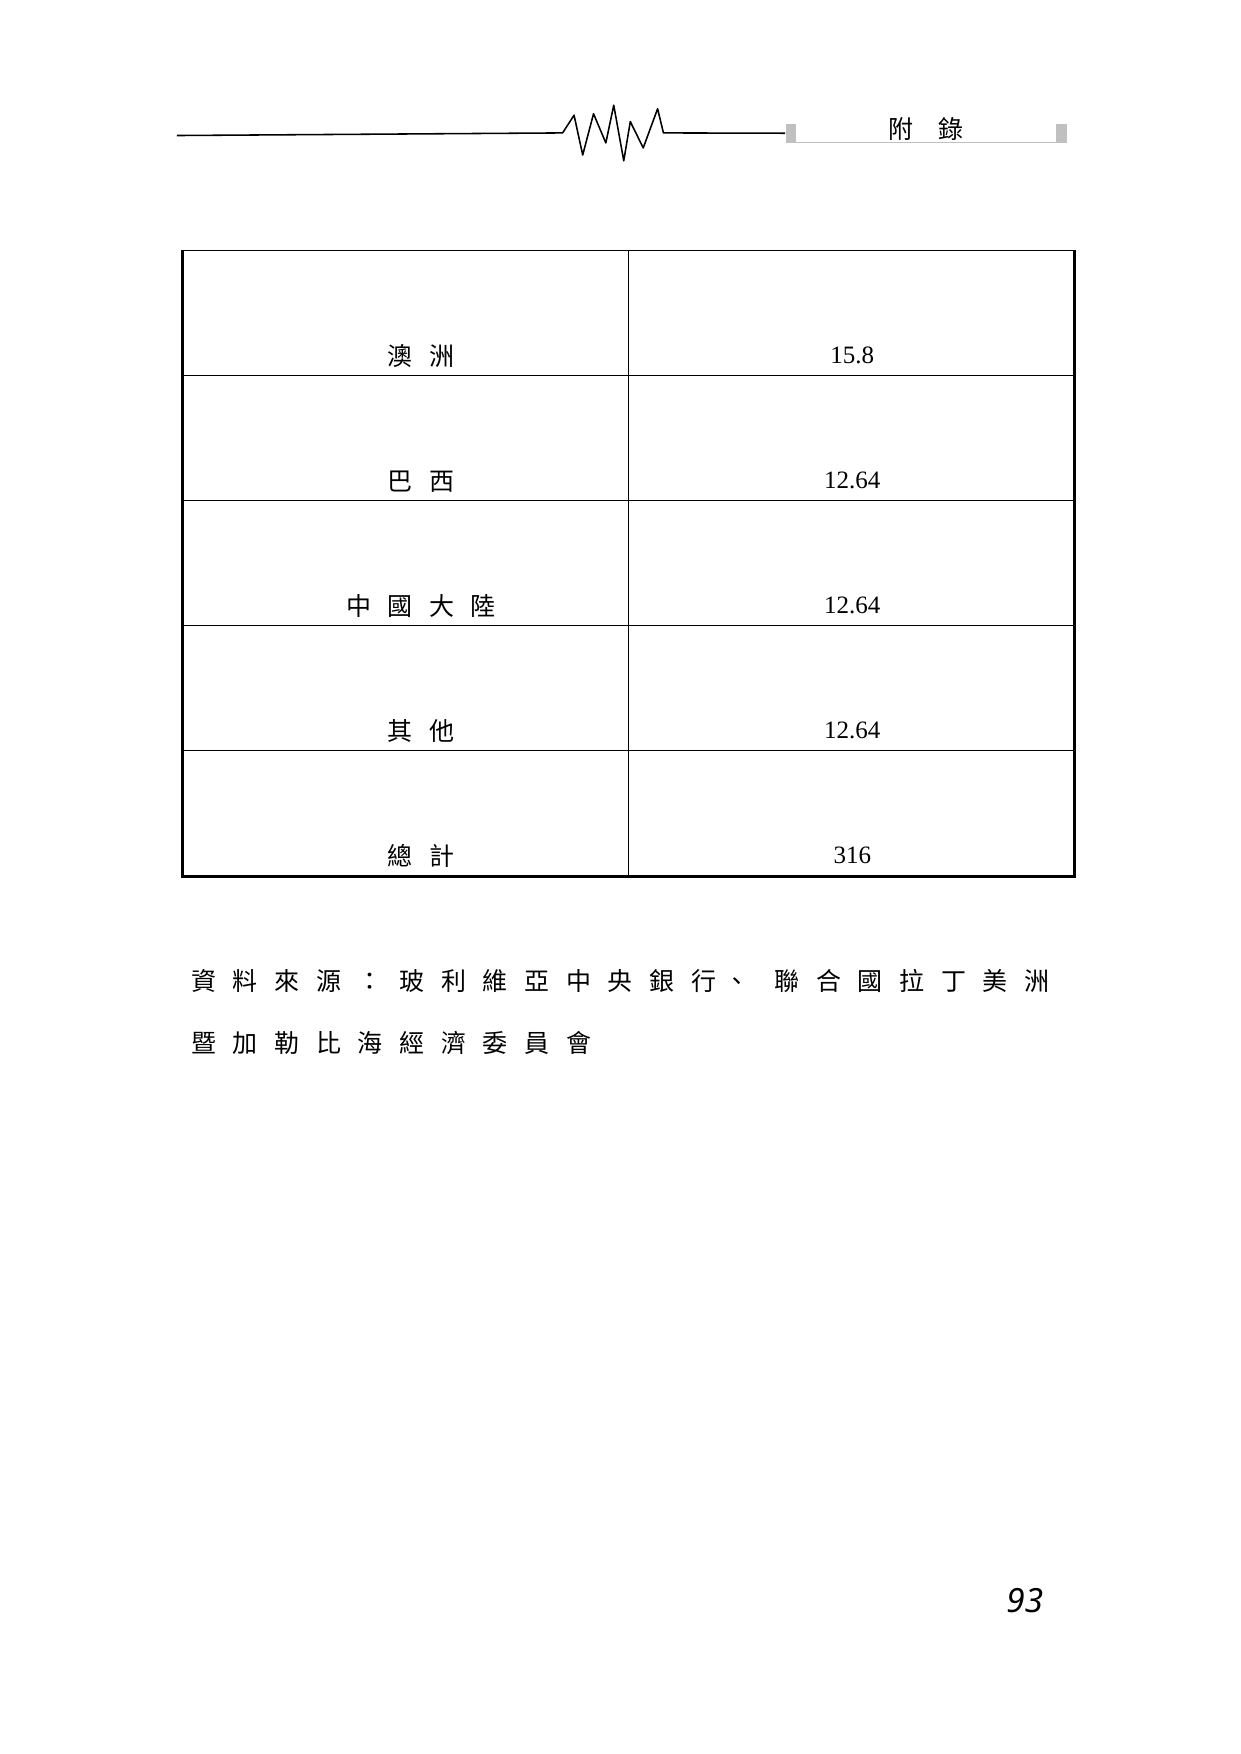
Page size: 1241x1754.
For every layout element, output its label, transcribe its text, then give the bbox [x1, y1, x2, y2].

table_cell 總計 [184, 751, 628, 875]
table_cell 15.8 [629, 251, 1073, 375]
text 資料來源：玻利維亞中央銀行、聯合國拉丁美洲暨加勒比海經濟委員會 [183, 938, 1058, 1063]
table_cell 12.64 [629, 376, 1073, 500]
table_cell 澳洲 [184, 251, 628, 375]
table_cell 中國大陸 [184, 501, 628, 625]
table_cell 巴西 [184, 376, 628, 500]
table_cell 12.64 [629, 626, 1073, 750]
table_cell 其他 [184, 626, 628, 750]
table_cell 316 [629, 751, 1073, 875]
table_cell 12.64 [629, 501, 1073, 625]
